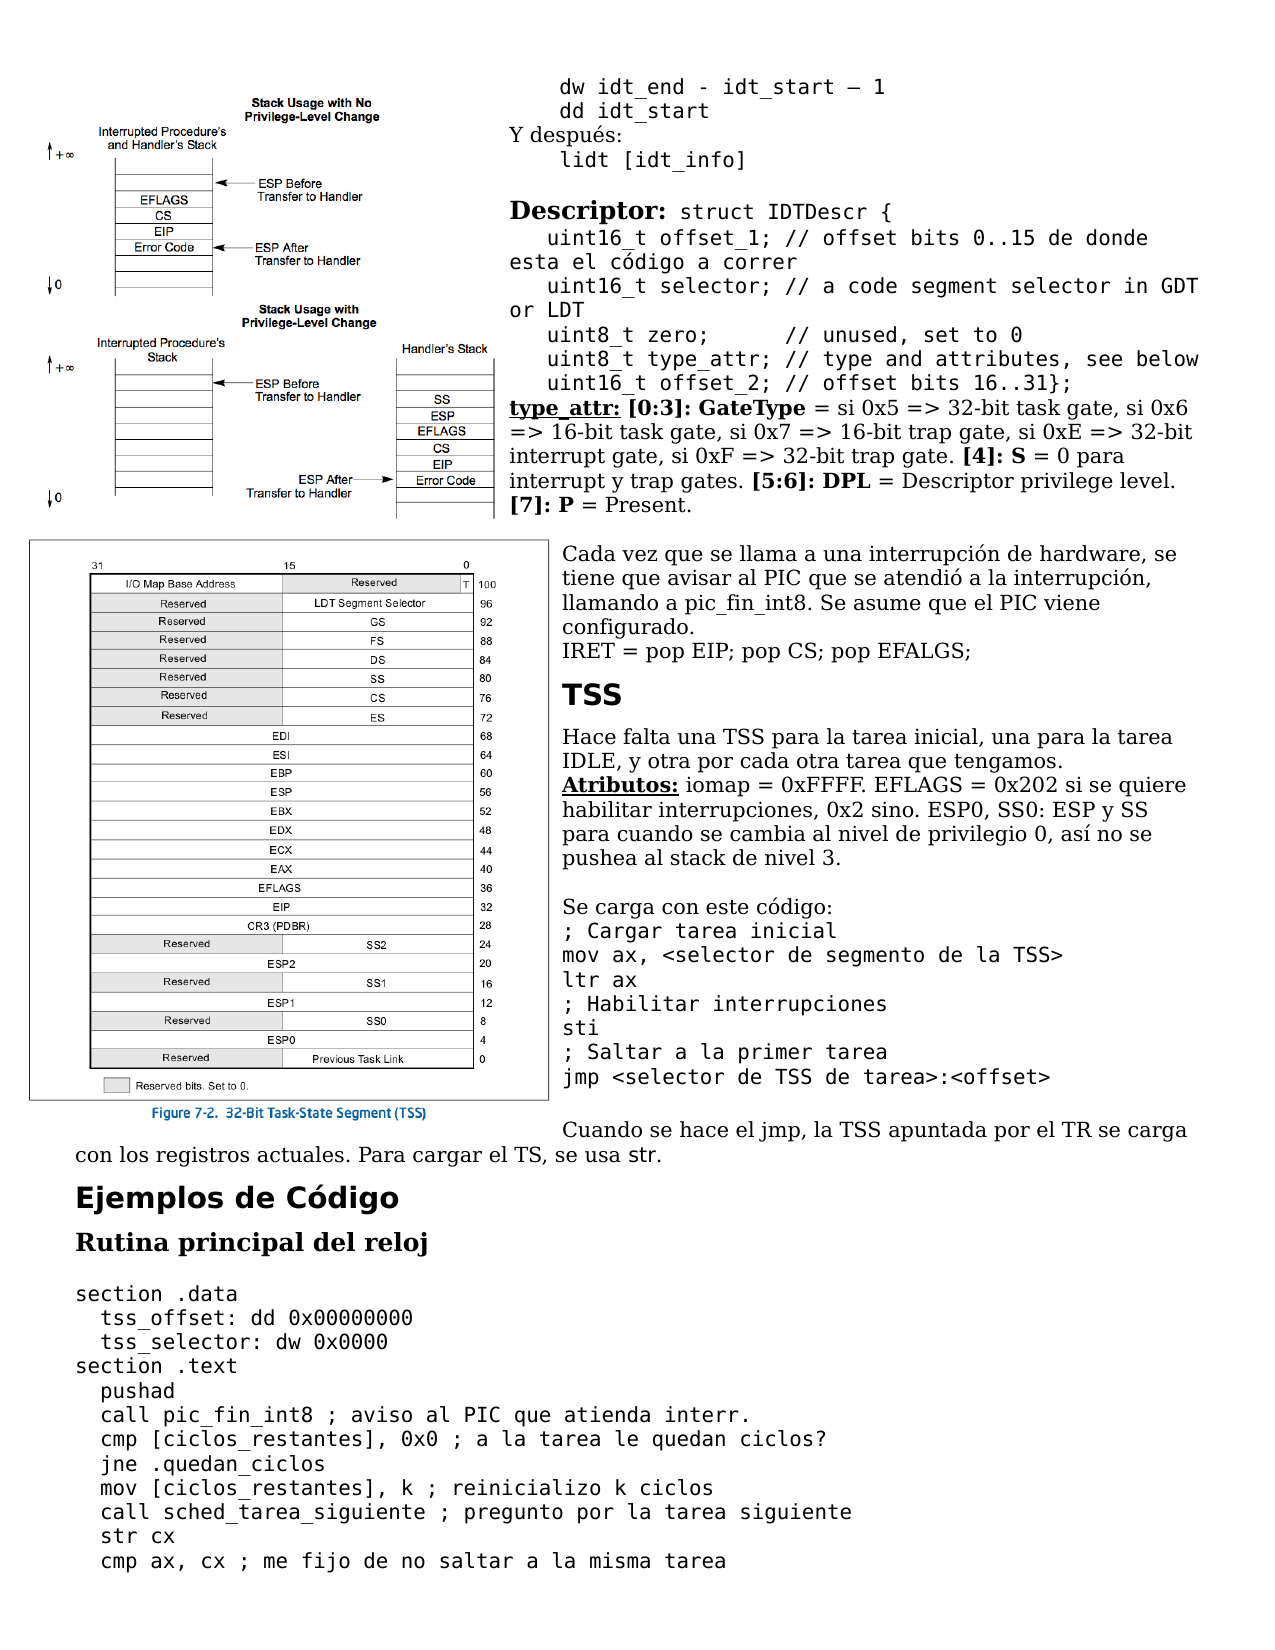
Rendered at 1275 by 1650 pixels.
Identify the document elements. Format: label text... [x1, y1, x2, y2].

text section .text [75, 1354, 1200, 1379]
text jne .quedan_ciclos [75, 1452, 1200, 1476]
text Cada vez que se llama a una interrupción de hardware, se tiene que avisar al PIC que se atendió a la interrupción, llamando a pic_fin_int8. Se asume que el PIC viene configurado. [562, 542, 1200, 639]
text str cx [75, 1524, 1200, 1549]
text ; Habilitar interrupciones [562, 992, 1200, 1016]
text tss_offset: dd 0x00000000 [75, 1306, 1200, 1330]
text tss_selector: dw 0x0000 [75, 1330, 1200, 1354]
text Rutina principal del reloj [75, 1228, 1200, 1257]
text Atributos: iomap = 0xFFFF. EFLAGS = 0x202 si se quiere habilitar interrupciones, 0x2 sino. ESP0, SS0: ESP y SS para cuando se cambia al nivel de privilegio 0, así no se pushea al stack de nivel 3. [562, 773, 1200, 871]
text Hace falta una TSS para la tarea inicial, una para la tarea IDLE, y otra por cada otra tarea que tengamos. [562, 725, 1200, 773]
text sti [562, 1016, 1200, 1040]
text cmp ax, cx ; me fijo de no saltar a la misma tarea [75, 1549, 1200, 1573]
text jmp <selector de TSS de tarea>:<offset> [562, 1065, 1200, 1089]
text ; Cargar tarea inicial [562, 919, 1200, 943]
text mov [ciclos_restantes], k ; reinicializo k ciclos [75, 1476, 1200, 1500]
subtitle TSS [562, 678, 1200, 712]
text uint8_t zero; // unused, set to 0 [510, 323, 1200, 347]
text uint16_t offset_1; // offset bits 0..15 de donde esta el código a correr [510, 226, 1200, 274]
text type_attr: [0:3]: GateType = si 0x5 => 32-bit task gate, si 0x6 => 16-bit task gate, si 0x7 => 16-bit trap gate, si 0xE => 32-bit interrupt gate, si 0xF => 32-bit trap gate. [4]: S = 0 para interrupt y trap gates. [5:6]: DPL = Descriptor privilege level. [7]: P = Present. [510, 396, 1200, 518]
text Cuando se hace el jmp, la TSS apuntada por el TR se carga con los registros actuales. Para cargar el TS, se usa str. [75, 1118, 1200, 1167]
text call pic_fin_int8 ; aviso al PIC que atienda interr. [75, 1403, 1200, 1427]
picture [40, 86, 510, 527]
text call sched_tarea_siguiente ; pregunto por la tarea siguiente [75, 1500, 1200, 1524]
subtitle Ejemplos de Código [75, 1181, 1200, 1216]
text pushad [75, 1379, 1200, 1403]
text dd idt_start [510, 99, 1200, 123]
text ltr ax [562, 968, 1200, 992]
text Se carga con este código: [562, 895, 1200, 919]
text uint16_t offset_2; // offset bits 16..31}; [510, 371, 1200, 396]
picture [19, 534, 562, 1134]
text mov ax, <selector de segmento de la TSS> [562, 943, 1200, 968]
text uint16_t selector; // a code segment selector in GDT or LDT [510, 274, 1200, 323]
text lidt [idt_info] [510, 148, 1200, 172]
text ; Saltar a la primer tarea [562, 1040, 1200, 1065]
text dw idt_end - idt_start – 1 [75, 75, 1200, 99]
text section .data [75, 1282, 1200, 1306]
text Y después: [510, 123, 1200, 148]
text Descriptor: struct IDTDescr { [510, 196, 1200, 226]
text IRET = pop EIP; pop CS; pop EFALGS; [562, 639, 1200, 663]
text uint8_t type_attr; // type and attributes, see below [510, 347, 1200, 371]
text cmp [ciclos_restantes], 0x0 ; a la tarea le quedan ciclos? [75, 1427, 1200, 1452]
